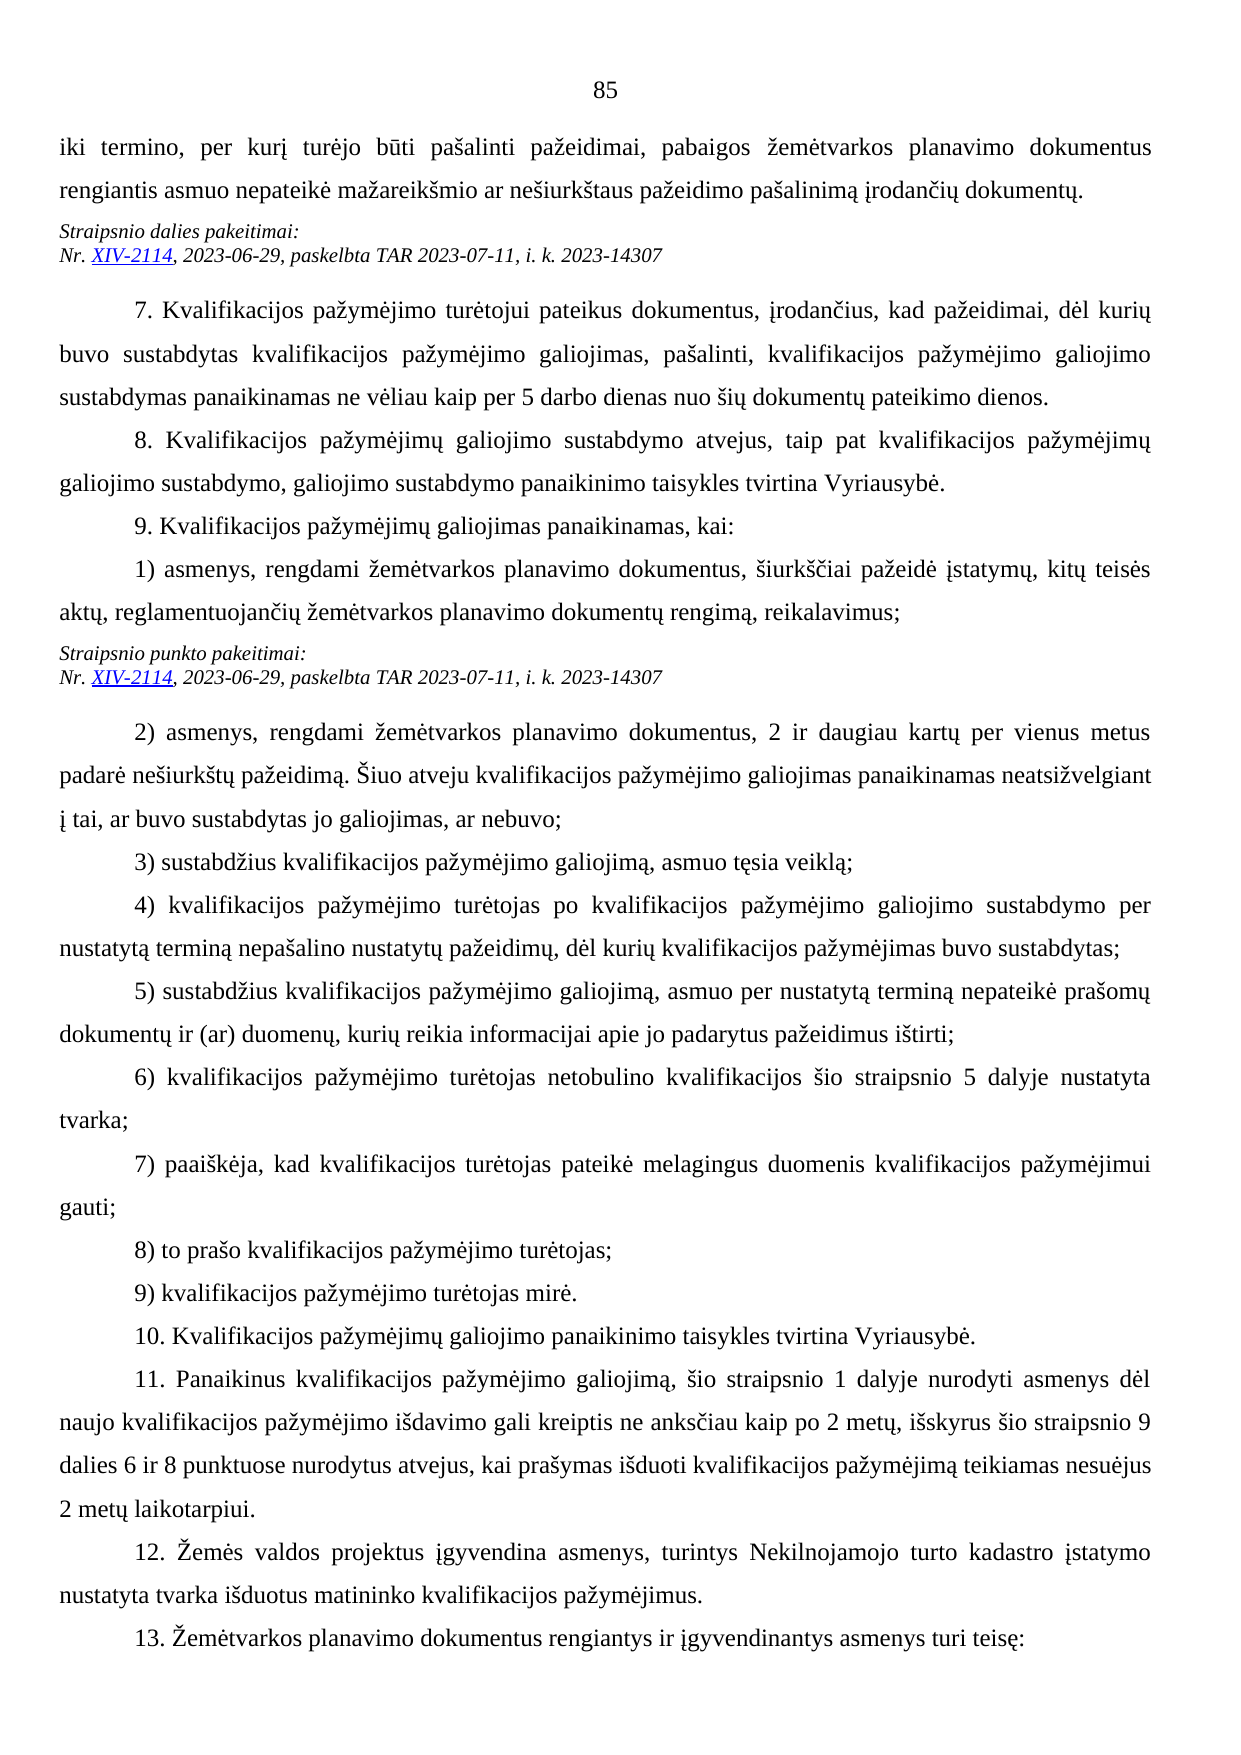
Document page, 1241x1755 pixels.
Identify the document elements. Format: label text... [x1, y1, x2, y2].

text 8) to prašo kvalifikacijos pažymėjimo turėtojas; [59, 1235, 1152, 1264]
text 13. Žemėtvarkos planavimo dokumentus rengiantys ir įgyvendinantys asmenys turi teisę: [59, 1623, 1152, 1652]
text Nr. XIV-2114, 2023-06-29, paskelbta TAR 2023-07-11, i. k. 2023-14307 [59, 243, 1152, 267]
text 5) sustabdžius kvalifikacijos pažymėjimo galiojimą, asmuo per nustatytą terminą nepateikė prašomų dokumentų ir (ar) duomenų, kurių reikia informacijai apie jo padarytus pažeidimus ištirti; [59, 976, 1152, 1048]
text 9) kvalifikacijos pažymėjimo turėtojas mirė. [59, 1278, 1152, 1307]
text 3) sustabdžius kvalifikacijos pažymėjimo galiojimą, asmuo tęsia veiklą; [59, 847, 1152, 876]
text 7. Kvalifikacijos pažymėjimo turėtojui pateikus dokumentus, įrodančius, kad pažeidimai, dėl kurių buvo sustabdytas kvalifikacijos pažymėjimo galiojimas, pašalinti, kvalifikacijos pažymėjimo galiojimo sustabdymas panaikinamas ne vėliau kaip per 5 darbo dienas nuo šių dokumentų pateikimo dienos. [59, 296, 1152, 411]
text Straipsnio punkto pakeitimai: [59, 641, 1152, 665]
text 10. Kvalifikacijos pažymėjimų galiojimo panaikinimo taisykles tvirtina Vyriausybė. [59, 1321, 1152, 1350]
text Straipsnio dalies pakeitimai: [59, 219, 1152, 243]
text iki termino, per kurį turėjo būti pašalinti pažeidimai, pabaigos žemėtvarkos planavimo dokumentus rengiantis asmuo nepateikė mažareikšmio ar nešiurkštaus pažeidimo pašalinimą įrodančių dokumentų. [59, 132, 1152, 204]
text 9. Kvalifikacijos pažymėjimų galiojimas panaikinamas, kai: [59, 511, 1152, 540]
text 12. Žemės valdos projektus įgyvendina asmenys, turintys Nekilnojamojo turto kadastro įstatymo nustatyta tvarka išduotus matininko kvalifikacijos pažymėjimus. [59, 1537, 1152, 1609]
text 8. Kvalifikacijos pažymėjimų galiojimo sustabdymo atvejus, taip pat kvalifikacijos pažymėjimų galiojimo sustabdymo, galiojimo sustabdymo panaikinimo taisykles tvirtina Vyriausybė. [59, 425, 1152, 497]
text 11. Panaikinus kvalifikacijos pažymėjimo galiojimą, šio straipsnio 1 dalyje nurodyti asmenys dėl naujo kvalifikacijos pažymėjimo išdavimo gali kreiptis ne anksčiau kaip po 2 metų, išskyrus šio straipsnio 9 dalies 6 ir 8 punktuose nurodytus atvejus, kai prašymas išduoti kvalifikacijos pažymėjimą teikiamas nesuėjus 2 metų laikotarpiui. [59, 1364, 1152, 1522]
text Nr. XIV-2114, 2023-06-29, paskelbta TAR 2023-07-11, i. k. 2023-14307 [59, 665, 1152, 689]
text 7) paaiškėja, kad kvalifikacijos turėtojas pateikė melagingus duomenis kvalifikacijos pažymėjimui gauti; [59, 1149, 1152, 1221]
text 4) kvalifikacijos pažymėjimo turėtojas po kvalifikacijos pažymėjimo galiojimo sustabdymo per nustatytą terminą nepašalino nustatytų pažeidimų, dėl kurių kvalifikacijos pažymėjimas buvo sustabdytas; [59, 890, 1152, 962]
text 6) kvalifikacijos pažymėjimo turėtojas netobulino kvalifikacijos šio straipsnio 5 dalyje nustatyta tvarka; [59, 1062, 1152, 1134]
text 1) asmenys, rengdami žemėtvarkos planavimo dokumentus, šiurkščiai pažeidė įstatymų, kitų teisės aktų, reglamentuojančių žemėtvarkos planavimo dokumentų rengimą, reikalavimus; [59, 554, 1152, 626]
text 2) asmenys, rengdami žemėtvarkos planavimo dokumentus, 2 ir daugiau kartų per vienus metus padarė nešiurkštų pažeidimą. Šiuo atveju kvalifikacijos pažymėjimo galiojimas panaikinamas neatsižvelgiant į tai, ar buvo sustabdytas jo galiojimas, ar nebuvo; [59, 717, 1152, 832]
